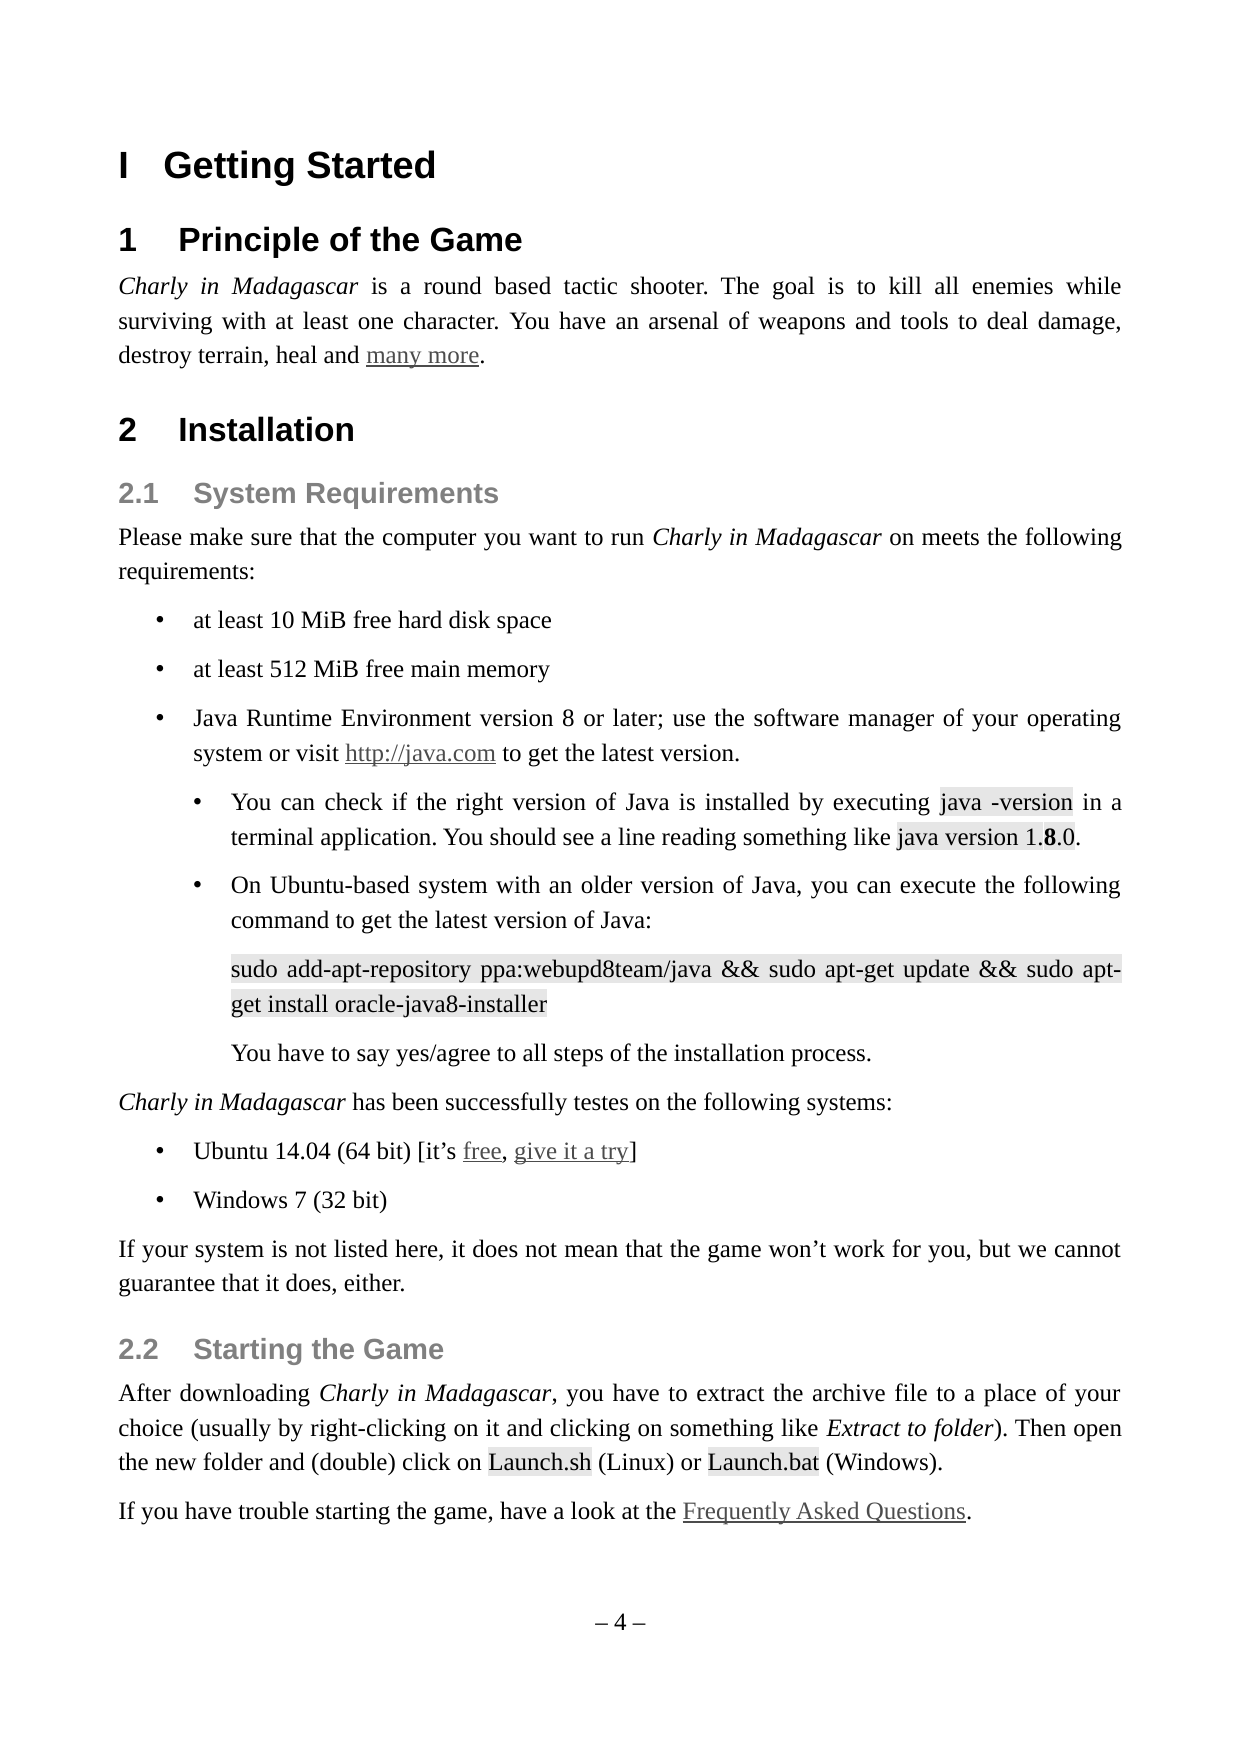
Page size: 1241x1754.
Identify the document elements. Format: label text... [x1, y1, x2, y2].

text Please make sure that the computer you want to run Charly in Madagascar on meets the following requirements: [118, 522, 1122, 585]
text After downloading Charly in Madagascar, you have to extract the archive file to a place of your choice (usually by right-clicking on it and clicking on something like Extract to folder). Then open the new folder and (double) click on Launch.sh (Linux) or Launch.bat (Windows). [118, 1378, 1122, 1476]
list You have to say yes/agree to all steps of the installation process. [193, 1038, 1122, 1066]
subtitle System Requirements [118, 476, 1122, 509]
list at least 10 MiB free hard disk space [156, 605, 1122, 634]
list You can check if the right version of Java is installed by executing java -version in a terminal application. You should see a line reading something like java version 1.8.0. [193, 787, 1122, 850]
subtitle Principle of the Game [118, 220, 1122, 259]
subtitle Installation [118, 410, 1122, 449]
list On Ubuntu-based system with an older version of Java, you can execute the following command to get the latest version of Java: [193, 871, 1122, 934]
text If your system is not listed here, it does not mean that the game won’t work for you, but we cannot guarantee that it does, either. [118, 1234, 1122, 1297]
subtitle Getting Started [118, 143, 1122, 187]
list sudo add-apt-repository ppa:webupd8team/java && sudo apt-get update && sudo apt-get install oracle-java8-installer [193, 954, 1122, 1017]
list at least 512 MiB free main memory [156, 654, 1122, 683]
subtitle Starting the Game [118, 1332, 1122, 1366]
list Windows 7 (32 bit) [156, 1185, 1122, 1214]
text Charly in Madagascar has been successfully testes on the following systems: [118, 1087, 1122, 1116]
text If you have trouble starting the game, have a look at the Frequently Asked Questions. [118, 1496, 1122, 1525]
text Charly in Madagascar is a round based tactic shooter. The goal is to kill all enemies while surviving with at least one character. You have an arsenal of weapons and tools to deal damage, destroy terrain, heal and many more. [118, 271, 1122, 369]
list Ubuntu 14.04 (64 bit) [it’s free, give it a try] [156, 1136, 1122, 1164]
list Java Runtime Environment version 8 or later; use the software manager of your operating system or visit http://java.com to get the latest version. [156, 703, 1122, 767]
